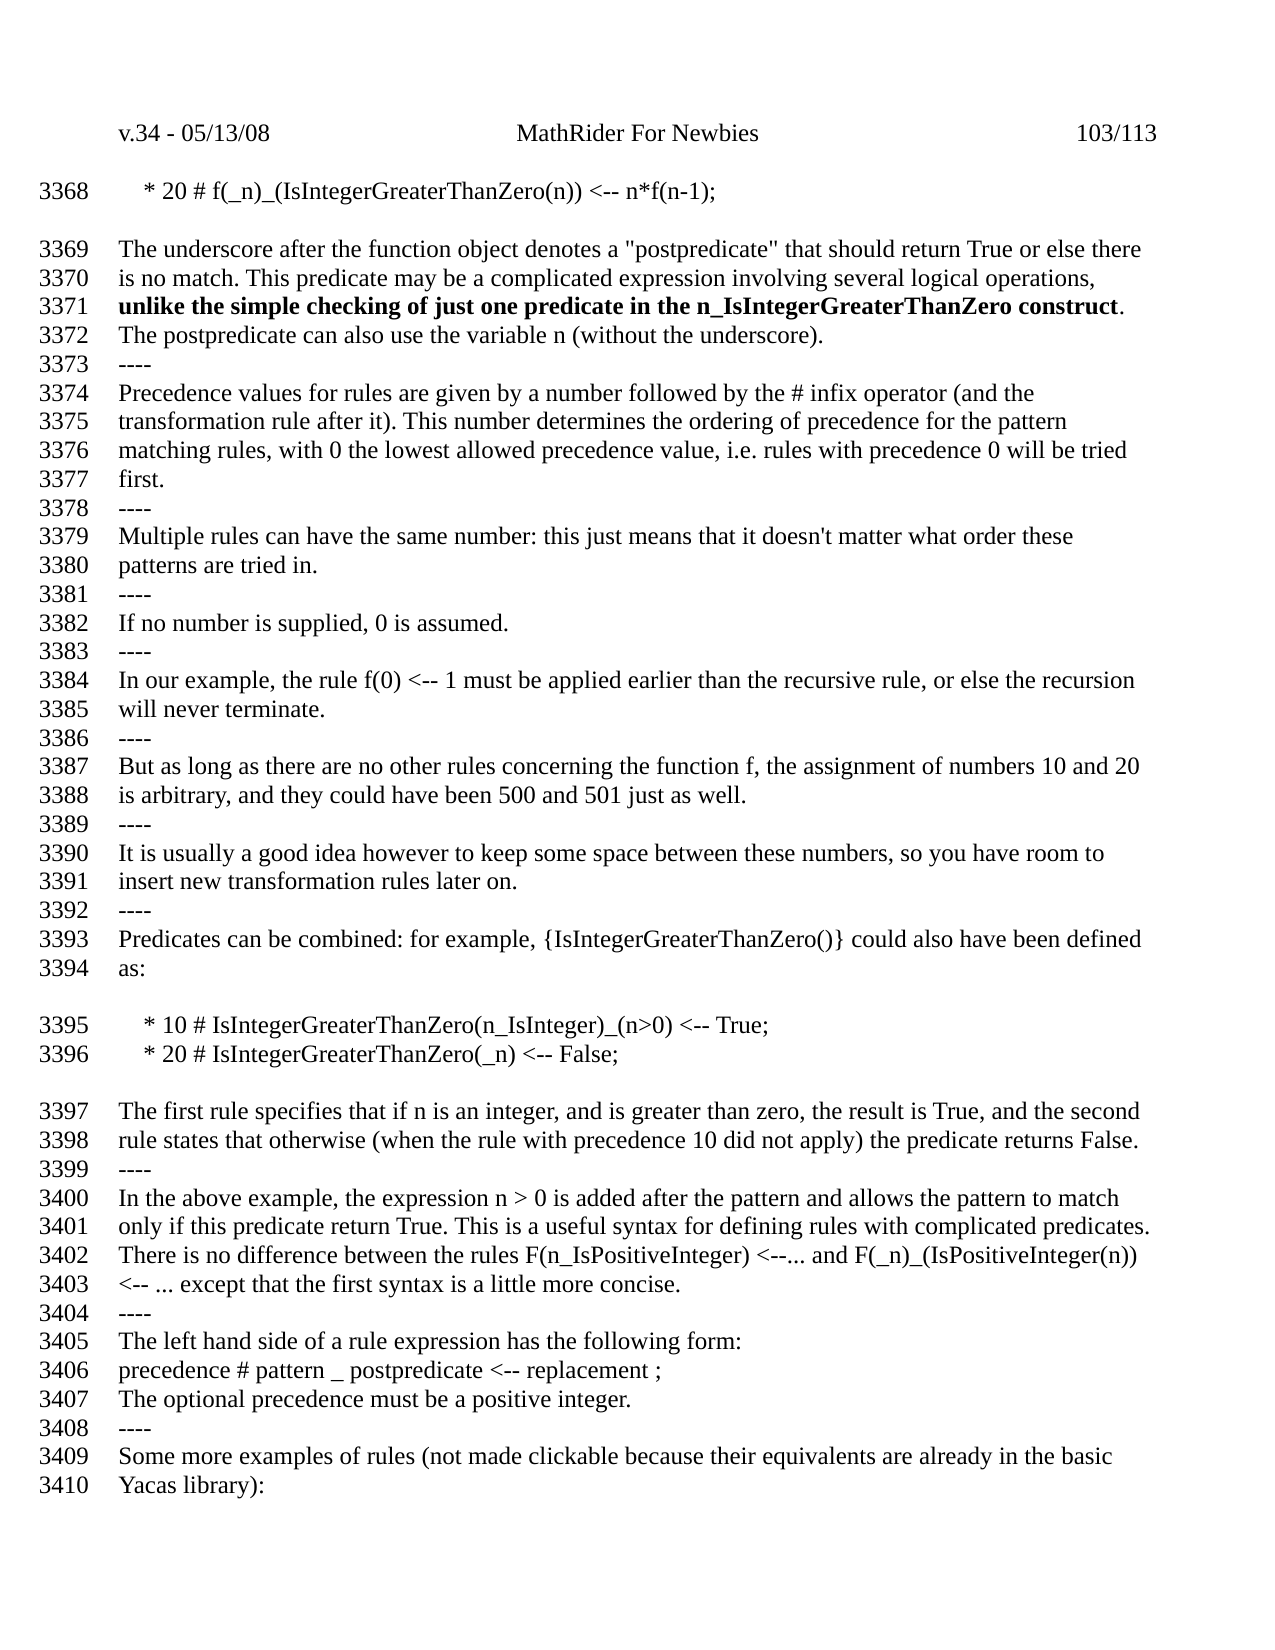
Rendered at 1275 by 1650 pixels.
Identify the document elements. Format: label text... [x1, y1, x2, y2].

text * 20 # f(_n)_(IsIntegerGreaterThanZero(n)) <-- n*f(n-1); [118, 176, 1157, 205]
text In the above example, the expression n > 0 is added after the pattern and allows the pattern to match only if this predicate return True. This is a useful syntax for defining rules with complicated predicates. There is no difference between the rules F(n_IsPositiveInteger) <--... and F(_n)_(IsPositiveInteger(n)) <-- ... except that the first syntax is a little more concise. [118, 1183, 1157, 1298]
text The first rule specifies that if n is an integer, and is greater than zero, the result is True, and the second rule states that otherwise (when the rule with precedence 10 did not apply) the predicate returns False. [118, 1096, 1157, 1154]
text Some more examples of rules (not made clickable because their equivalents are already in the basic Yacas library): [118, 1441, 1157, 1499]
text * 10 # IsIntegerGreaterThanZero(n_IsInteger)_(n>0) <-- True; [118, 1010, 1157, 1039]
text precedence # pattern _ postpredicate <-- replacement ; [118, 1355, 1157, 1384]
text Multiple rules can have the same number: this just means that it doesn't matter what order these patterns are tried in. [118, 521, 1157, 579]
text The optional precedence must be a positive integer. [118, 1384, 1157, 1413]
text Predicates can be combined: for example, {IsIntegerGreaterThanZero()} could also have been defined as: [118, 924, 1157, 981]
text The left hand side of a rule expression has the following form: [118, 1326, 1157, 1355]
text ---- [118, 1298, 1157, 1326]
text ---- [118, 493, 1157, 521]
text * 20 # IsIntegerGreaterThanZero(_n) <-- False; [118, 1039, 1157, 1068]
text In our example, the rule f(0) <-- 1 must be applied earlier than the recursive rule, or else the recursion will never terminate. [118, 665, 1157, 723]
text ---- [118, 1154, 1157, 1183]
text It is usually a good idea however to keep some space between these numbers, so you have room to insert new transformation rules later on. [118, 838, 1157, 895]
text Precedence values for rules are given by a number followed by the # infix operator (and the transformation rule after it). This number determines the ordering of precedence for the pattern matching rules, with 0 the lowest allowed precedence value, i.e. rules with precedence 0 will be tried first. [118, 378, 1157, 493]
text ---- [118, 349, 1157, 378]
text ---- [118, 636, 1157, 665]
text ---- [118, 809, 1157, 838]
text ---- [118, 895, 1157, 924]
text ---- [118, 1413, 1157, 1441]
text ---- [118, 723, 1157, 751]
text The underscore after the function object denotes a "postpredicate" that should return True or else there is no match. This predicate may be a complicated expression involving several logical operations, unlike the simple checking of just one predicate in the n_IsIntegerGreaterThanZero construct. The postpredicate can also use the variable n (without the underscore). [118, 234, 1157, 349]
text If no number is supplied, 0 is assumed. [118, 608, 1157, 636]
text ---- [118, 579, 1157, 608]
text But as long as there are no other rules concerning the function f, the assignment of numbers 10 and 20 is arbitrary, and they could have been 500 and 501 just as well. [118, 751, 1157, 809]
